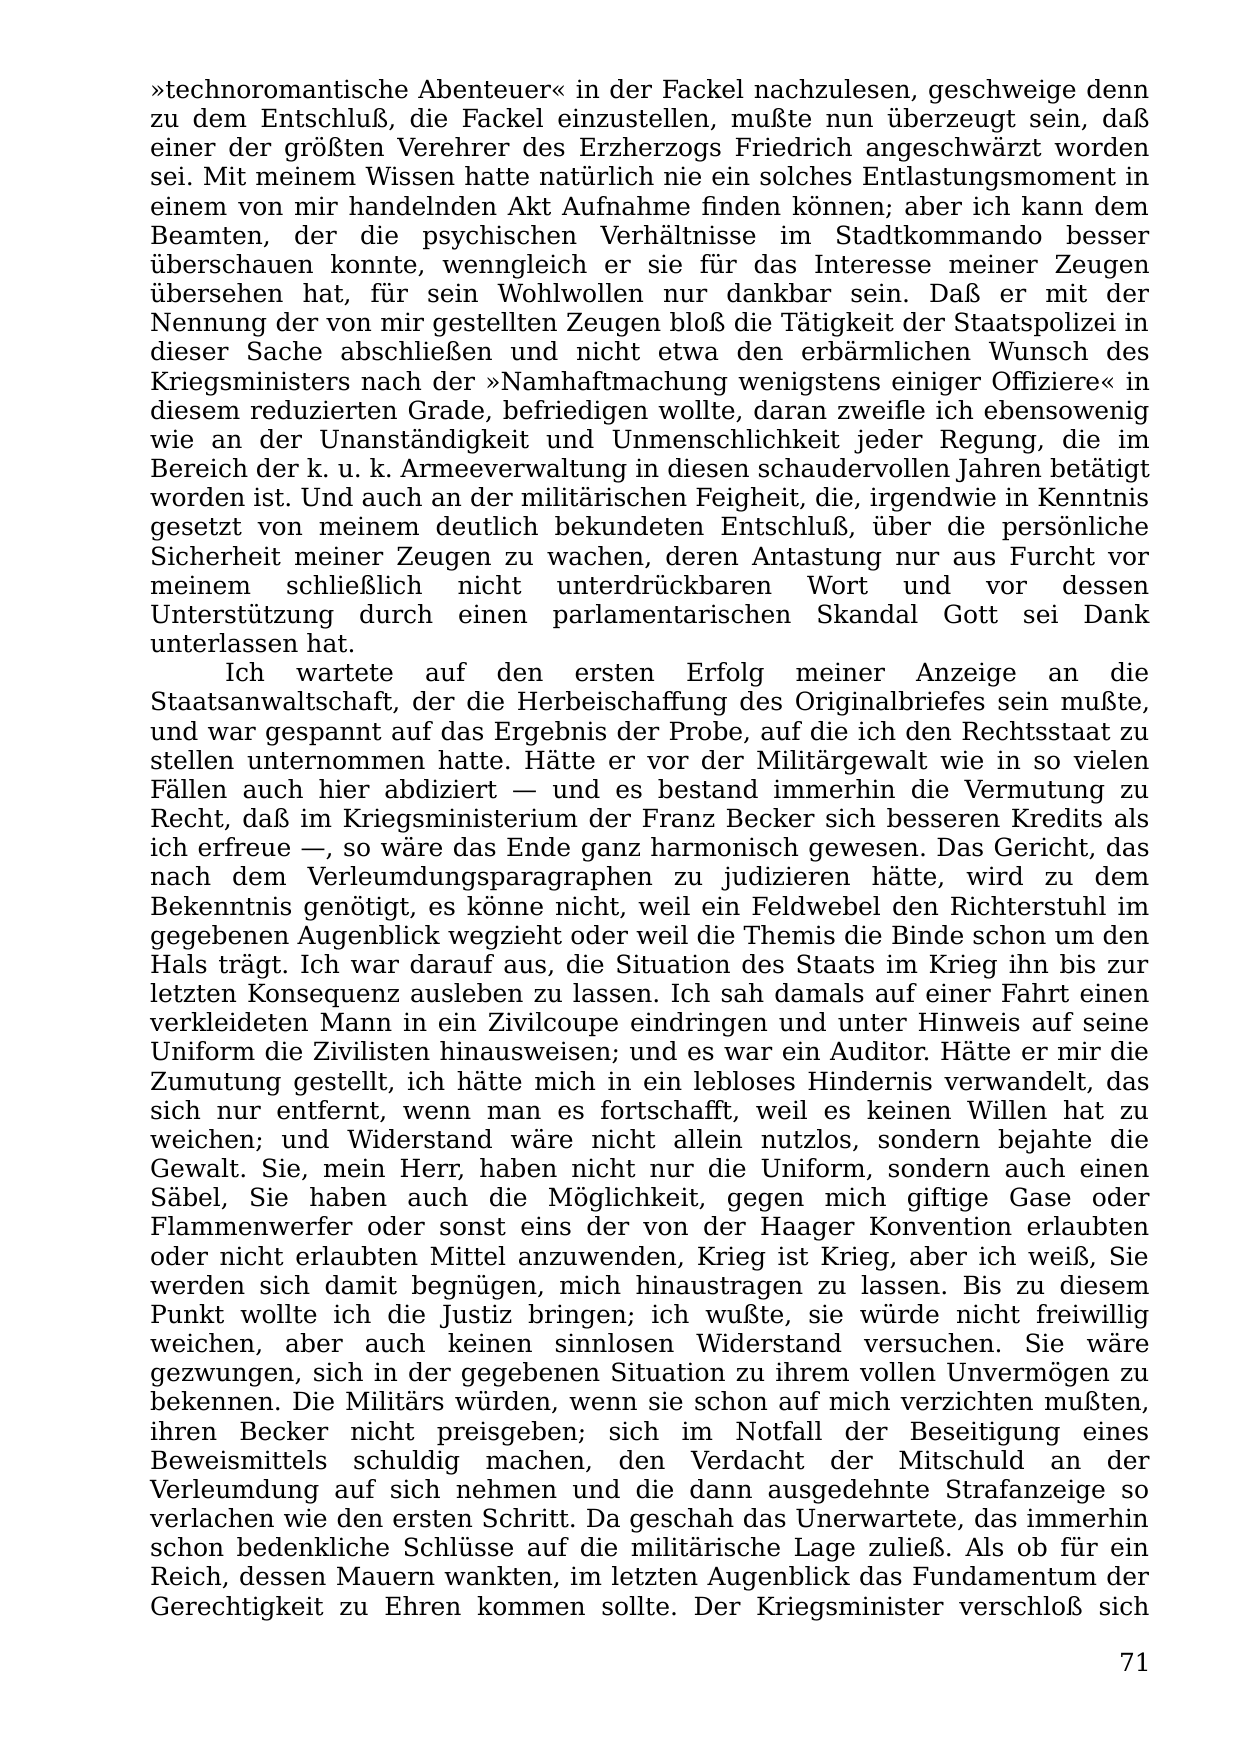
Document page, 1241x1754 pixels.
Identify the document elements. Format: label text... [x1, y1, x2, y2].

text Ich wartete auf den ersten Erfolg meiner Anzeige an die Staatsanwaltschaft, der die Herbeischaffung des Originalbriefes sein mußte, und war gespannt auf das Ergebnis der Probe, auf die ich den Rechtsstaat zu stellen unternommen hatte. Hätte er vor der Militärgewalt wie in so vielen Fällen auch hier abdiziert — und es bestand immerhin die Vermutung zu Recht, daß im Kriegsministerium der Franz Becker sich besseren Kredits als ich erfreue —, so wäre das Ende ganz harmonisch gewesen. Das Gericht, das nach dem Verleumdungsparagraphen zu judizieren hätte, wird zu dem Bekenntnis genötigt, es könne nicht, weil ein Feldwebel den Richterstuhl im gegebenen Augenblick wegzieht oder weil die Themis die Binde schon um den Hals trägt. Ich war darauf aus, die Situation des Staats im Krieg ihn bis zur letzten Konsequenz ausleben zu lassen. Ich sah damals auf einer Fahrt einen verkleideten Mann in ein Zivilcoupe eindringen und unter Hinweis auf seine Uniform die Zivilisten hinausweisen; und es war ein Auditor. Hätte er mir die Zumutung gestellt, ich hätte mich in ein lebloses Hindernis verwandelt, das sich nur entfernt, wenn man es fortschafft, weil es keinen Willen hat zu weichen; und Widerstand wäre nicht allein nutzlos, sondern bejahte die Gewalt. Sie, mein Herr, haben nicht nur die Uniform, sondern auch einen Säbel, Sie haben auch die Möglichkeit, gegen mich giftige Gase oder Flammenwerfer oder sonst eins der von der Haager Konvention erlaubten oder nicht erlaubten Mittel anzuwenden, Krieg ist Krieg, aber ich weiß, Sie werden sich damit begnügen, mich hinaustragen zu lassen. Bis zu diesem Punkt wollte ich die Justiz bringen; ich wußte, sie würde nicht freiwillig weichen, aber auch keinen sinnlosen Widerstand versuchen. Sie wäre gezwungen, sich in der gegebenen Situation zu ihrem vollen Unvermögen zu bekennen. Die Militärs würden, wenn sie schon auf mich verzichten mußten, ihren Becker nicht preisgeben; sich im Notfall der Beseitigung eines Beweismittels schuldig machen, den Verdacht der Mitschuld an der Verleumdung auf sich nehmen und die dann ausgedehnte Strafanzeige so verlachen wie den ersten Schritt. Da geschah das Unerwartete, das immerhin schon bedenkliche Schlüsse auf die militärische Lage zuließ. Als ob für ein Reich, dessen Mauern wankten, im letzten Augenblick das Fundamentum der Gerechtigkeit zu Ehren kommen sollte. Der Kriegsminister verschloß sich [150, 658, 1151, 1621]
text »technoromantische Abenteuer« in der Fackel nachzulesen, geschweige denn zu dem Entschluß, die Fackel einzustellen, mußte nun überzeugt sein, daß einer der größten Verehrer des Erzherzogs Friedrich angeschwärzt worden sei. Mit meinem Wissen hatte natürlich nie ein solches Entlastungsmoment in einem von mir handelnden Akt Aufnahme finden können; aber ich kann dem Beamten, der die psychischen Verhältnisse im Stadtkommando besser überschauen konnte, wenngleich er sie für das Interesse meiner Zeugen übersehen hat, für sein Wohlwollen nur dankbar sein. Daß er mit der Nennung der von mir gestellten Zeugen bloß die Tätigkeit der Staatspolizei in dieser Sache abschließen und nicht etwa den erbärmlichen Wunsch des Kriegsministers nach der »Namhaftmachung wenigstens einiger Offiziere« in diesem reduzierten Grade, befriedigen wollte, daran zweifle ich ebensowenig wie an der Unanständigkeit und Unmenschlichkeit jeder Regung, die im Bereich der k. u. k. Armeeverwaltung in diesen schaudervollen Jahren betätigt worden ist. Und auch an der militärischen Feigheit, die, irgendwie in Kenntnis gesetzt von meinem deutlich bekundeten Entschluß, über die persönliche Sicherheit meiner Zeugen zu wachen, deren Antastung nur aus Furcht vor meinem schließlich nicht unterdrückbaren Wort und vor dessen Unterstützung durch einen parlamentarischen Skandal Gott sei Dank unterlassen hat. [150, 75, 1151, 658]
